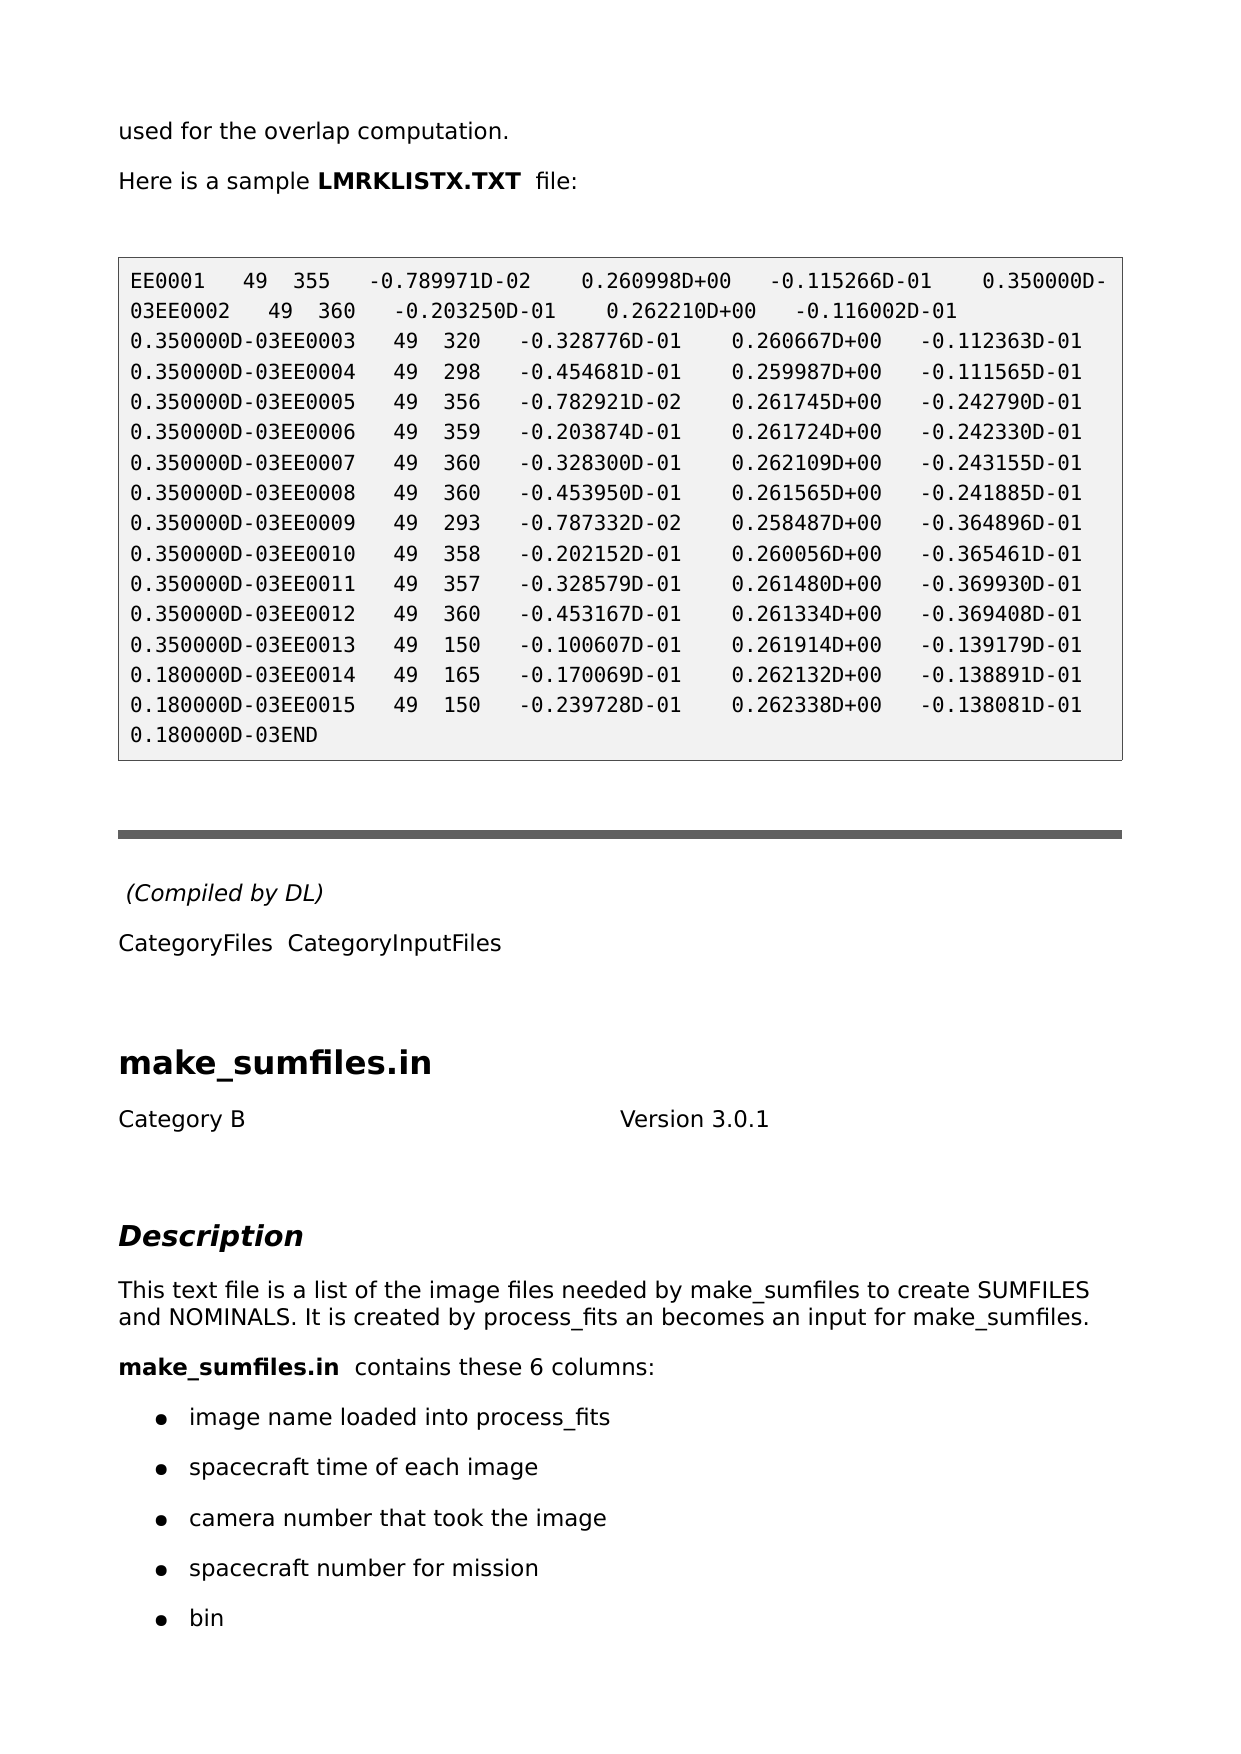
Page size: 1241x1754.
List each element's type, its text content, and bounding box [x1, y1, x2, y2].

list camera number that took the image [153, 1505, 1122, 1531]
table_header Version 3.0.1 [620, 1094, 1122, 1144]
list bin [153, 1605, 1122, 1632]
list spacecraft time of each image [153, 1454, 1122, 1481]
table_header Category B [118, 1094, 620, 1144]
text make_sumfiles.in contains these 6 columns: [118, 1354, 1122, 1381]
subtitle Description [118, 1219, 1122, 1253]
text (Compiled by DL) [118, 880, 1122, 907]
text This text file is a list of the image files needed by make_sumfiles to create SUMFILES and NOMINALS. It is created by process_fits an becomes an input for make_sumfiles. [118, 1277, 1122, 1331]
text used for the overlap computation. [118, 118, 1122, 145]
text CategoryFiles CategoryInputFiles [118, 930, 1122, 957]
text Here is a sample LMRKLISTX.TXT file: [118, 168, 1122, 195]
list image name loaded into process_fits [153, 1404, 1122, 1431]
subtitle make_sumfiles.in [118, 1044, 1122, 1082]
list spacecraft number for mission [153, 1555, 1122, 1582]
text EE0001 49 355 -0.789971D-02 0.260998D+00 -0.115266D-01 0.350000D-03EE0002 49 360 -0.203250D-01 0.262210D+00 -0.116002D-01 0.350000D-03EE0003 49 320 -0.328776D-01 0.260667D+00 -0.112363D-01 0.350000D-03EE0004 49 298 -0.454681D-01 0.259987D+00 -0.111565D-01 0.350000D-03EE0005 49 356 -0.782921D-02 0.261745D+00 -0.242790D-01 0.350000D-03EE0006 49 359 -0.203874D-01 0.261724D+00 -0.242330D-01 0.350000D-03EE0007 49 360 -0.328300D-01 0.262109D+00 -0.243155D-01 0.350000D-03EE0008 49 360 -0.453950D-01 0.261565D+00 -0.241885D-01 0.350000D-03EE0009 49 293 -0.787332D-02 0.258487D+00 -0.364896D-01 0.350000D-03EE0010 49 358 -0.202152D-01 0.260056D+00 -0.365461D-01 0.350000D-03EE0011 49 357 -0.328579D-01 0.261480D+00 -0.369930D-01 0.350000D-03EE0012 49 360 -0.453167D-01 0.261334D+00 -0.369408D-01 0.350000D-03EE0013 49 150 -0.100607D-01 0.261914D+00 -0.139179D-01 0.180000D-03EE0014 49 165 -0.170069D-01 0.262132D+00 -0.138891D-01 0.180000D-03EE0015 49 150 -0.239728D-01 0.262338D+00 -0.138081D-01 0.180000D-03END [119, 258, 1122, 760]
